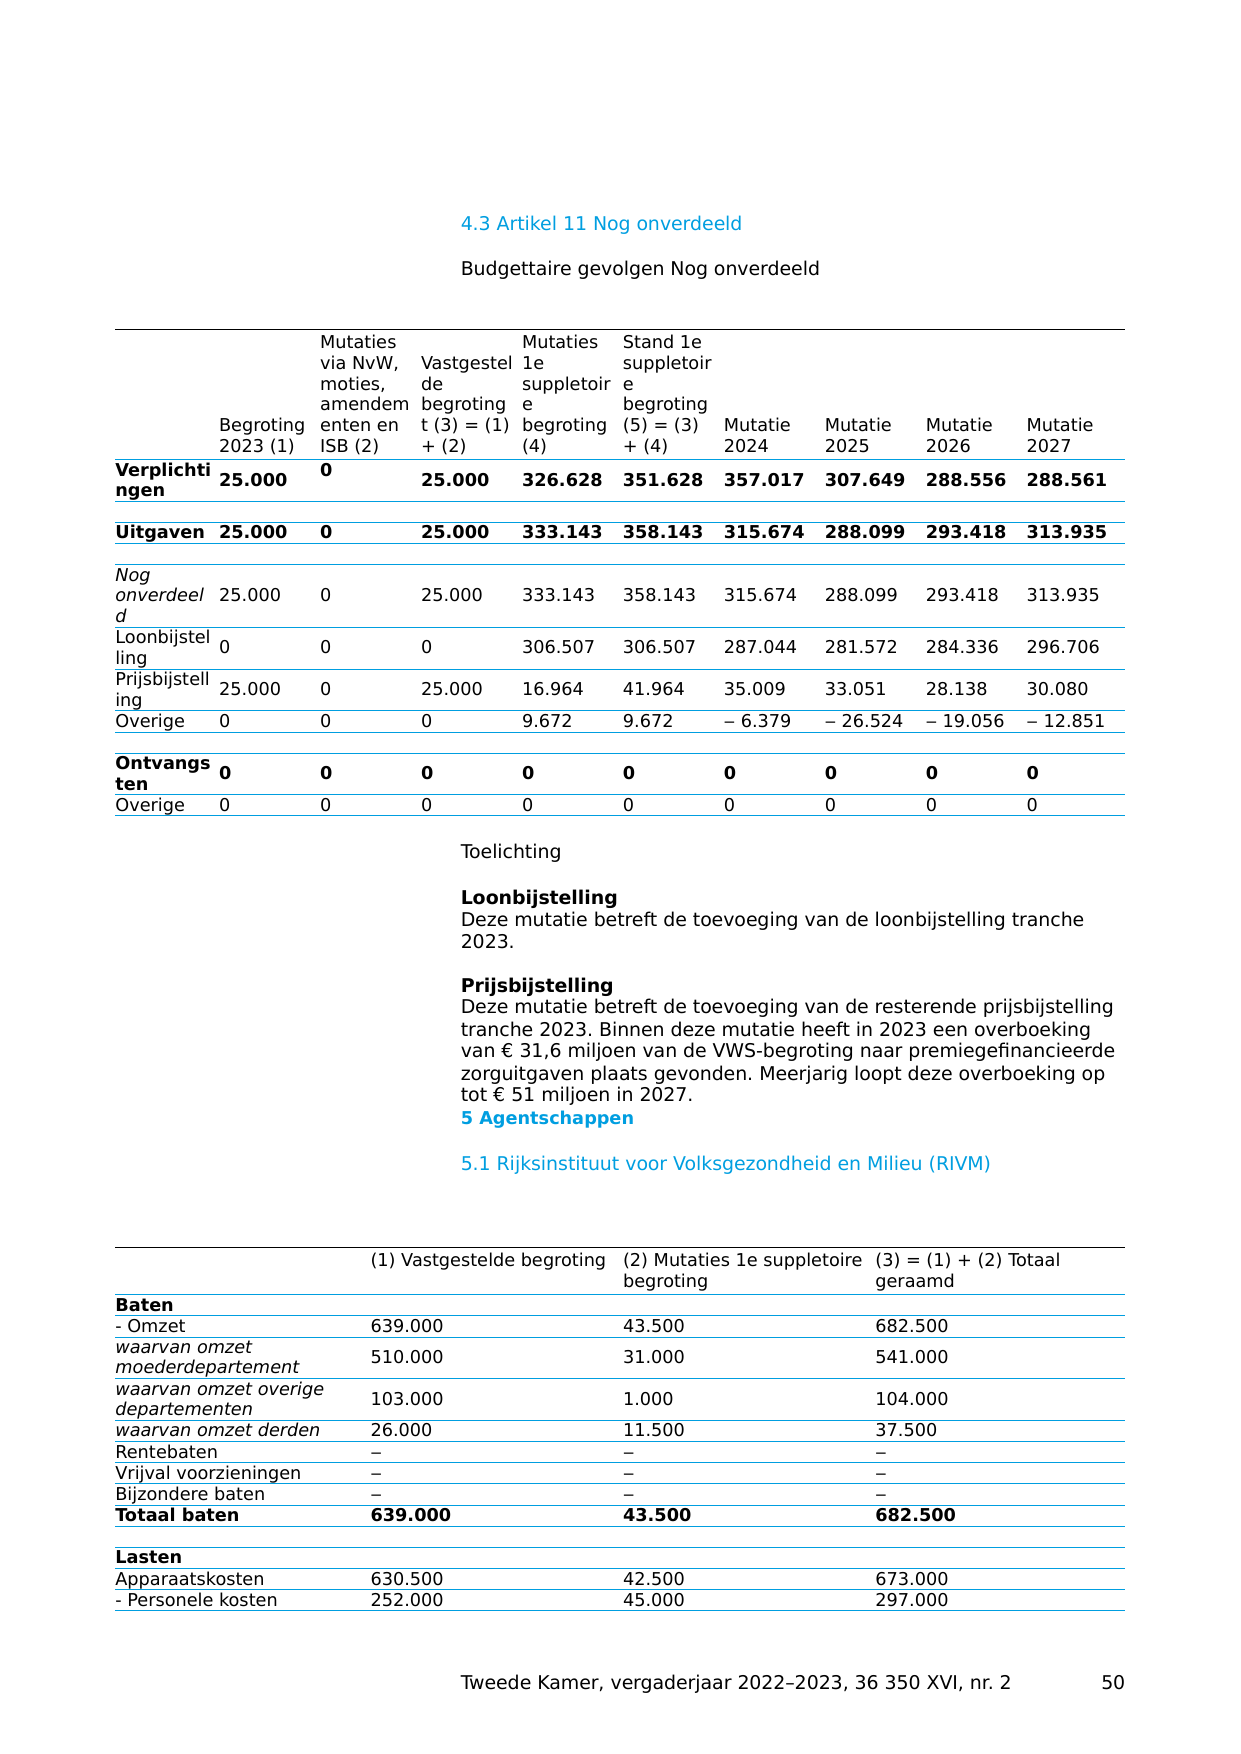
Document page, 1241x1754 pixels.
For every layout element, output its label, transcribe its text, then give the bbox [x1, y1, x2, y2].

table_cell 0 [317, 670, 418, 710]
table_cell ‒ [620, 1442, 872, 1462]
table_cell 0 [216, 628, 317, 668]
table_cell [115, 733, 216, 752]
table_cell [721, 733, 822, 752]
table_cell Mutatie 2026 [923, 330, 1023, 459]
table_cell Overige [115, 795, 216, 815]
table_cell 0 [418, 795, 519, 815]
table_cell [872, 1295, 1125, 1315]
table_cell 639.000 [368, 1316, 620, 1336]
table_cell [216, 733, 317, 752]
table_cell Totaal baten [115, 1506, 367, 1526]
table_cell 351.628 [620, 460, 721, 501]
table_cell 333.143 [519, 523, 620, 543]
table_cell 0 [418, 711, 519, 731]
table_cell Apparaatskosten [115, 1569, 367, 1589]
table_cell 510.000 [368, 1338, 620, 1378]
table_cell [1024, 733, 1125, 752]
table_cell 26.000 [368, 1421, 620, 1441]
table_cell 0 [216, 711, 317, 731]
table_cell [620, 1527, 872, 1547]
table_cell [1024, 544, 1125, 564]
table_cell 41.964 [620, 670, 721, 710]
table_cell [923, 502, 1023, 522]
table_cell 43.500 [620, 1506, 872, 1526]
table_cell 0 [923, 754, 1023, 794]
table_cell [368, 1548, 620, 1568]
table_cell 103.000 [368, 1379, 620, 1420]
table_cell Stand 1e suppletoire begroting (5) = (3) + (4) [620, 330, 721, 459]
table_cell 252.000 [368, 1590, 620, 1610]
table_cell Vrijval voorzieningen [115, 1463, 367, 1483]
table_cell 0 [216, 795, 317, 815]
table_cell 293.418 [923, 523, 1023, 543]
table_cell [115, 544, 216, 564]
table_cell Mutatie 2025 [822, 330, 923, 459]
table_cell [418, 544, 519, 564]
table_cell 288.556 [923, 460, 1023, 501]
table_cell Prijsbijstelling [115, 670, 216, 710]
table_cell 313.935 [1024, 523, 1125, 543]
table_cell 25.000 [418, 565, 519, 627]
table_cell [721, 502, 822, 522]
text Deze mutatie betreft de toevoeging van de loonbijstelling tranche 2023. [461, 908, 1125, 974]
table_cell 333.143 [519, 565, 620, 627]
table_cell ‒ [872, 1463, 1125, 1483]
table_cell 307.649 [822, 460, 923, 501]
table_cell 288.099 [822, 565, 923, 627]
table_cell ‒ 26.524 [822, 711, 923, 731]
table_cell 315.674 [721, 565, 822, 627]
table_cell 306.507 [519, 628, 620, 668]
table_cell 0 [620, 795, 721, 815]
table_cell - Omzet [115, 1316, 367, 1336]
table_cell 315.674 [721, 523, 822, 543]
table_cell [216, 502, 317, 522]
table_cell [620, 733, 721, 752]
table_cell ‒ [620, 1484, 872, 1504]
table_cell 0 [317, 565, 418, 627]
table_cell waarvan omzet overige departementen [115, 1379, 367, 1420]
table_cell 682.500 [872, 1316, 1125, 1336]
table_cell 541.000 [872, 1338, 1125, 1378]
table_cell [519, 733, 620, 752]
table_cell Bijzondere baten [115, 1484, 367, 1504]
table_cell Nog onverdeeld [115, 565, 216, 627]
table_cell [317, 502, 418, 522]
table_cell [317, 544, 418, 564]
table_cell 25.000 [418, 460, 519, 501]
table_cell 33.051 [822, 670, 923, 710]
table_cell 630.500 [368, 1569, 620, 1589]
table_cell 0 [1024, 795, 1125, 815]
table_cell 313.935 [1024, 565, 1125, 627]
table_cell (1) Vastgestelde begroting [368, 1248, 620, 1294]
table_cell [216, 544, 317, 564]
table_cell 0 [418, 628, 519, 668]
table_cell [872, 1527, 1125, 1547]
table_cell Loonbijstelling [115, 628, 216, 668]
table_cell [822, 733, 923, 752]
title Budgettaire gevolgen Nog onverdeeld [461, 258, 1125, 280]
table_cell 0 [822, 795, 923, 815]
table_cell 25.000 [418, 670, 519, 710]
table_cell 37.500 [872, 1421, 1125, 1441]
table_header Tabel 14 Nog onderdeeld (Bedragen x € 1.000) [115, 304, 1125, 329]
table_cell 0 [721, 754, 822, 794]
table_cell 25.000 [216, 670, 317, 710]
table_cell Mutatie 2027 [1024, 330, 1125, 459]
table_cell ‒ 12.851 [1024, 711, 1125, 731]
table_cell Lasten [115, 1548, 367, 1568]
table_cell (2) Mutaties 1e suppletoire begroting [620, 1248, 872, 1294]
table_cell 35.009 [721, 670, 822, 710]
table_cell Vastgestelde begroting t (3) = (1) + (2) [418, 330, 519, 459]
table_cell [519, 544, 620, 564]
table_cell [872, 1548, 1125, 1568]
table_cell [822, 502, 923, 522]
table_cell 16.964 [519, 670, 620, 710]
table_cell 288.561 [1024, 460, 1125, 501]
table_cell [115, 1248, 367, 1294]
table_cell ‒ [368, 1484, 620, 1504]
table_cell 25.000 [216, 565, 317, 627]
table_cell Begroting 2023 (1) [216, 330, 317, 459]
table_cell 287.044 [721, 628, 822, 668]
table_cell 639.000 [368, 1506, 620, 1526]
table_cell Mutaties via NvW, moties, amendementen en ISB (2) [317, 330, 418, 459]
table_cell 0 [317, 754, 418, 794]
table_cell 0 [721, 795, 822, 815]
table_cell 0 [418, 754, 519, 794]
text Loonbijstelling [461, 887, 1125, 908]
table_cell 9.672 [519, 711, 620, 731]
table_cell [115, 1527, 367, 1547]
table_cell 25.000 [418, 523, 519, 543]
table_cell 358.143 [620, 565, 721, 627]
table_cell 30.080 [1024, 670, 1125, 710]
table_cell ‒ [368, 1463, 620, 1483]
table_cell Verplichtingen [115, 460, 216, 501]
table_cell ‒ 19.056 [923, 711, 1023, 731]
table_cell 288.099 [822, 523, 923, 543]
table_cell [923, 733, 1023, 752]
title 5 Agentschappen [461, 1106, 1125, 1129]
table_cell Mutaties 1e suppletoire begroting (4) [519, 330, 620, 459]
table_cell 25.000 [216, 523, 317, 543]
table_cell [519, 502, 620, 522]
table_cell ‒ [872, 1484, 1125, 1504]
table_cell 0 [519, 754, 620, 794]
table_cell 0 [1024, 754, 1125, 794]
table_cell 45.000 [620, 1590, 872, 1610]
table_cell 682.500 [872, 1506, 1125, 1526]
table_cell 297.000 [872, 1590, 1125, 1610]
table_cell Rentebaten [115, 1442, 367, 1462]
table_header Tabel 15 Exploitatieoverzicht Baten-lastenagentschap RIVM, Suppletoire begroting 2022 (bedragen x € 1.000) [115, 1199, 1125, 1246]
table_cell [721, 544, 822, 564]
table_cell [317, 733, 418, 752]
table_cell ‒ [872, 1442, 1125, 1462]
table_cell 42.500 [620, 1569, 872, 1589]
table_cell 357.017 [721, 460, 822, 501]
table_cell - Personele kosten [115, 1590, 367, 1610]
table_cell [620, 1548, 872, 1568]
table_cell [620, 544, 721, 564]
table_cell [368, 1295, 620, 1315]
table_cell 293.418 [923, 565, 1023, 627]
table_cell 43.500 [620, 1316, 872, 1336]
title Toelichting [461, 841, 1125, 863]
table_cell 281.572 [822, 628, 923, 668]
table_cell [620, 502, 721, 522]
table_cell waarvan omzet derden [115, 1421, 367, 1441]
table_cell Mutatie 2024 [721, 330, 822, 459]
table_cell 673.000 [872, 1569, 1125, 1589]
table_cell Uitgaven [115, 523, 216, 543]
table_cell ‒ [620, 1463, 872, 1483]
table_cell 0 [923, 795, 1023, 815]
table_cell 0 [317, 795, 418, 815]
table_cell [418, 502, 519, 522]
table_cell ‒ 6.379 [721, 711, 822, 731]
table_cell [822, 544, 923, 564]
table_cell Baten [115, 1295, 367, 1315]
table_cell [115, 330, 216, 459]
table_cell [923, 544, 1023, 564]
table_cell Ontvangsten [115, 754, 216, 794]
table_cell 28.138 [923, 670, 1023, 710]
table_cell 296.706 [1024, 628, 1125, 668]
text Deze mutatie betreft de toevoeging van de resterende prijsbijstelling tranche 2023. Binnen deze mutatie heeft in 2023 een overboeking van € 31,6 miljoen van de VWS-begroting naar premiegefinancieerde zorguitgaven plaats gevonden. Meerjarig loopt deze overboeking op tot € 51 miljoen in 2027. [461, 996, 1125, 1106]
table_cell 9.672 [620, 711, 721, 731]
table_cell 0 [317, 460, 418, 501]
table_cell 0 [317, 523, 418, 543]
table_cell 0 [317, 711, 418, 731]
table_cell 358.143 [620, 523, 721, 543]
table_cell [620, 1295, 872, 1315]
text Prijsbijstelling [461, 974, 1125, 996]
table_cell 0 [317, 628, 418, 668]
table_cell [115, 502, 216, 522]
table_cell 104.000 [872, 1379, 1125, 1420]
table_cell 0 [620, 754, 721, 794]
table_cell 0 [519, 795, 620, 815]
table_cell 25.000 [216, 460, 317, 501]
table_cell ‒ [368, 1442, 620, 1462]
table_cell 31.000 [620, 1338, 872, 1378]
table_cell 306.507 [620, 628, 721, 668]
title 4.3 Artikel 11 Nog onverdeeld [461, 213, 1125, 235]
table_cell 0 [822, 754, 923, 794]
table_cell 1.000 [620, 1379, 872, 1420]
table_cell [418, 733, 519, 752]
table_cell 326.628 [519, 460, 620, 501]
title 5.1 Rijksinstituut voor Volksgezondheid en Milieu (RIVM) [461, 1153, 1125, 1175]
table_cell [1024, 502, 1125, 522]
table_cell 284.336 [923, 628, 1023, 668]
table_cell Overige [115, 711, 216, 731]
table_cell waarvan omzet moederdepartement [115, 1338, 367, 1378]
table_cell [368, 1527, 620, 1547]
table_cell 0 [216, 754, 317, 794]
table_cell (3) = (1) + (2) Totaal geraamd [872, 1248, 1125, 1294]
table_cell 11.500 [620, 1421, 872, 1441]
